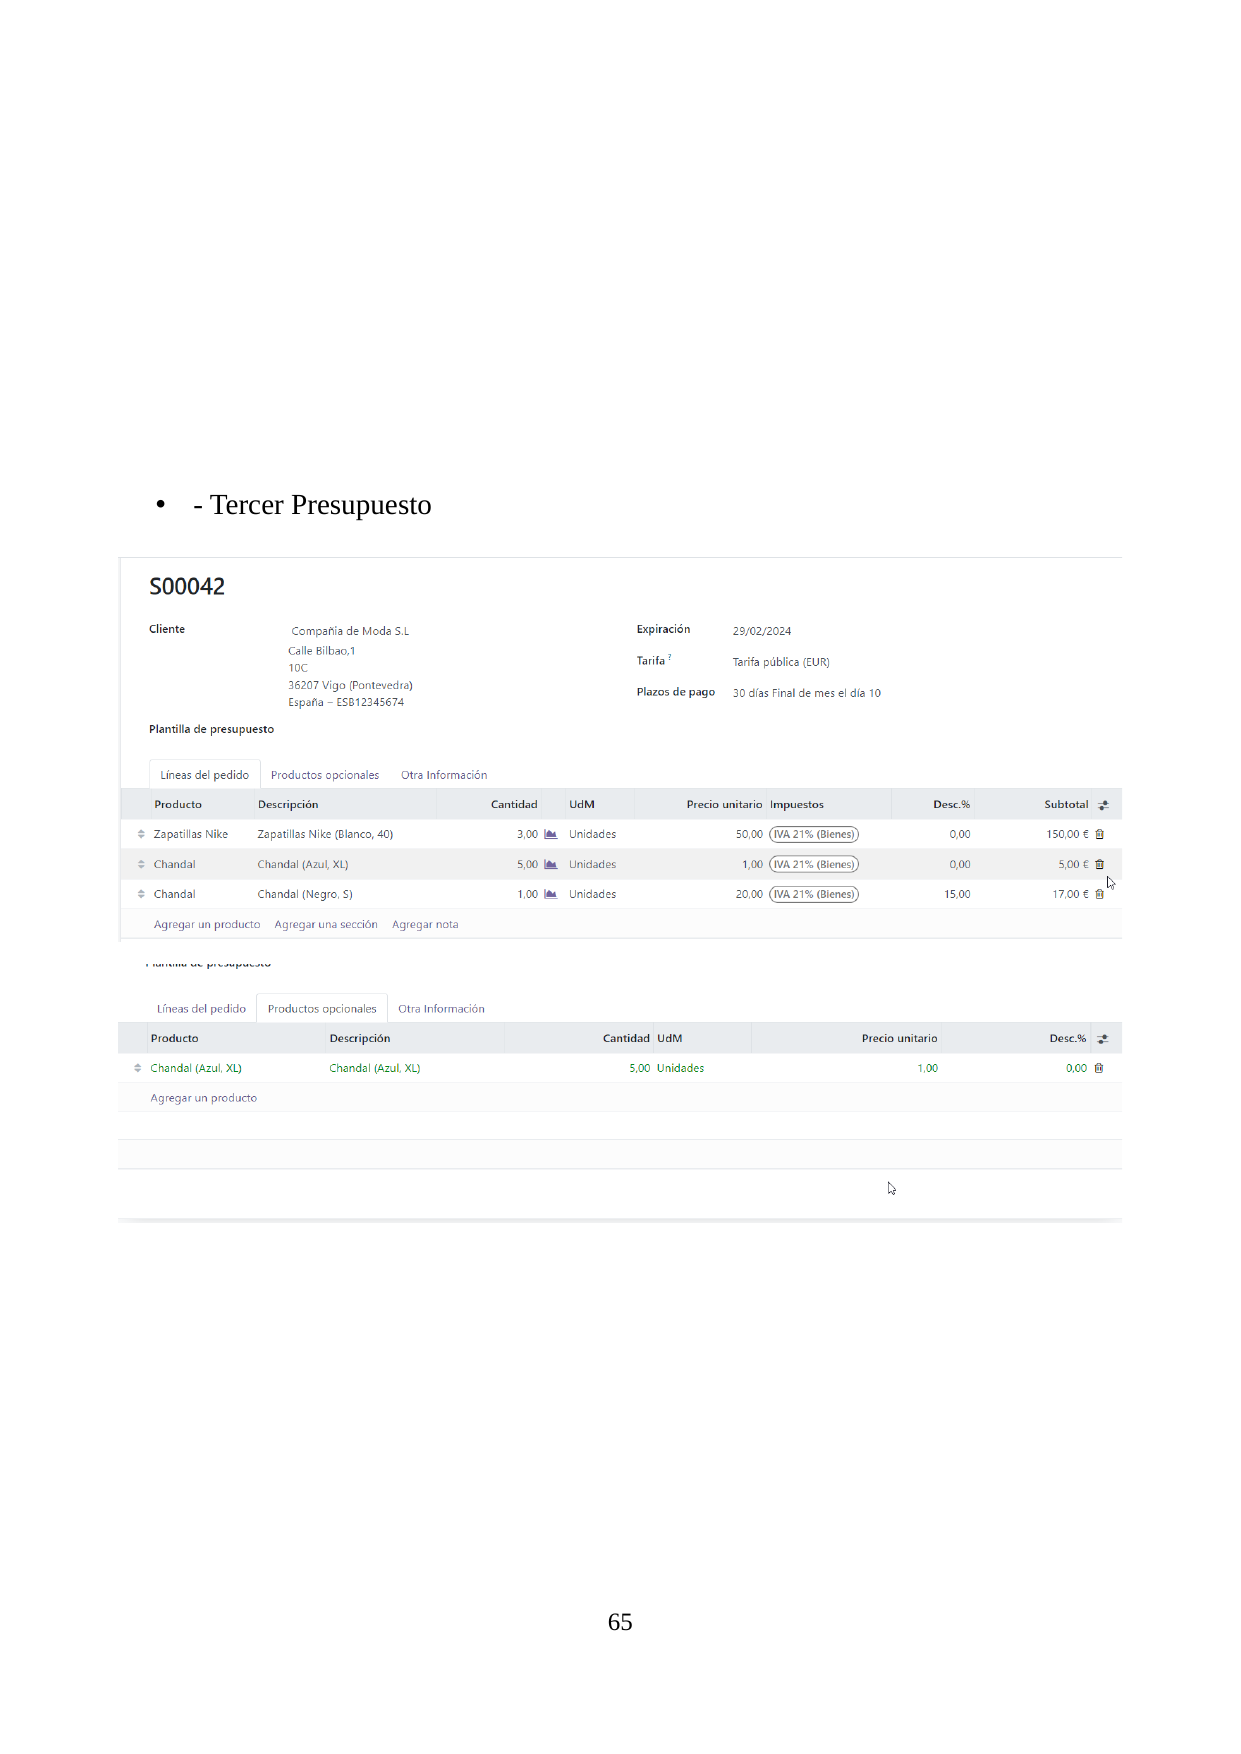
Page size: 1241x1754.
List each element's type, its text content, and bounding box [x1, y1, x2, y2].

picture [118, 554, 1123, 942]
picture [118, 964, 1123, 1223]
list - Tercer Presupuesto [156, 487, 1122, 521]
